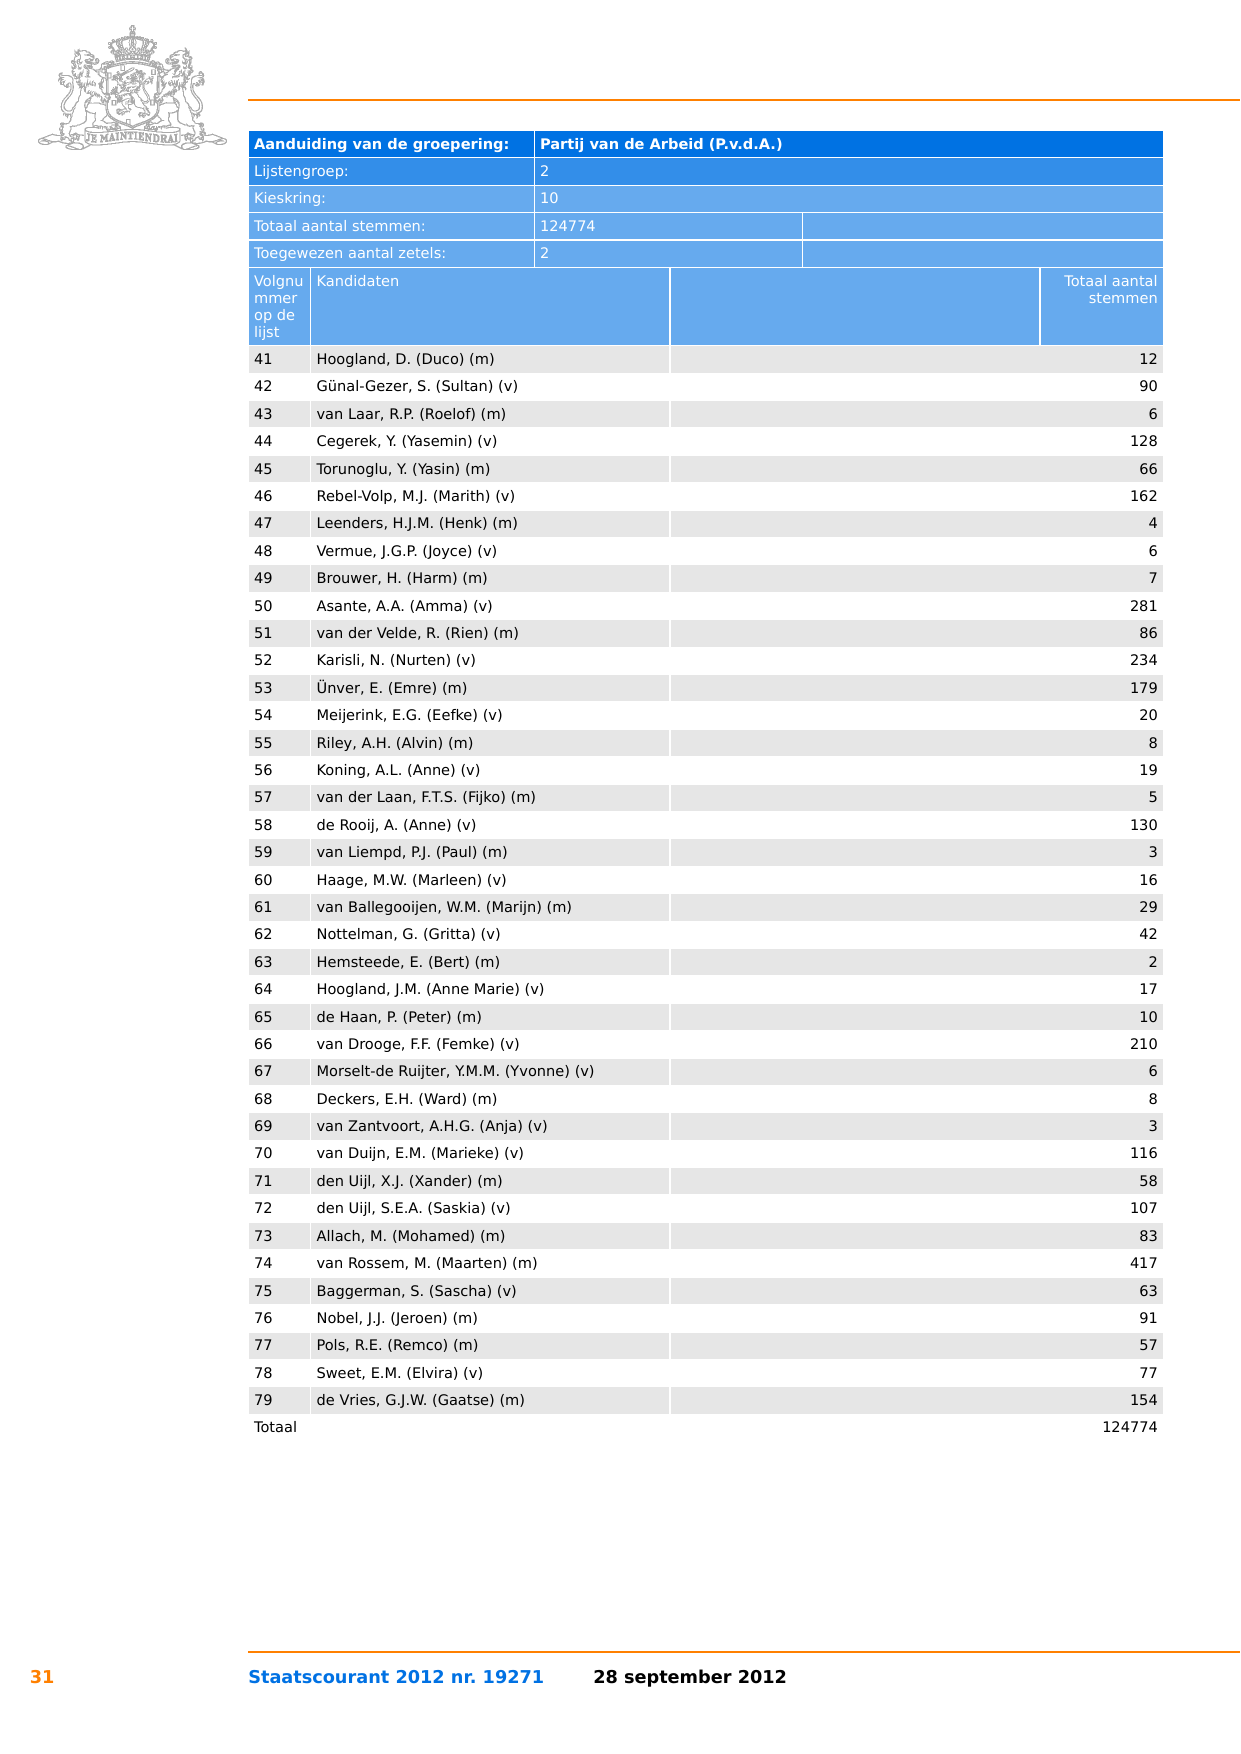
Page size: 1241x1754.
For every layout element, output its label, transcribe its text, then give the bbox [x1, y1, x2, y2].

table_cell den Uijl, X.J. (Xander) (m) [311, 1168, 669, 1194]
table_cell 71 [249, 1168, 310, 1194]
table_cell Torunoglu, Y. (Yasin) (m) [311, 456, 669, 482]
table_cell 124774 [671, 1415, 1163, 1441]
table_cell 43 [249, 401, 310, 427]
picture [38, 25, 227, 150]
table_cell 66 [671, 456, 1163, 482]
table_cell 10 [671, 1004, 1163, 1030]
table_cell 55 [249, 730, 310, 756]
table_cell 179 [671, 675, 1163, 701]
table_cell 2 [671, 949, 1163, 975]
table_cell 3 [671, 839, 1163, 866]
table_cell de Haan, P. (Peter) (m) [311, 1004, 669, 1030]
table_cell 2 [535, 241, 802, 267]
table_cell 42 [671, 922, 1163, 948]
table_cell 66 [249, 1031, 310, 1057]
table_cell van Ballegooijen, W.M. (Marijn) (m) [311, 894, 669, 921]
table_cell 7 [671, 565, 1163, 592]
table_cell 154 [671, 1387, 1163, 1414]
table_cell 58 [249, 812, 310, 838]
table_cell Kandidaten [311, 268, 669, 345]
table_cell 41 [249, 346, 310, 373]
table_cell 67 [249, 1059, 310, 1085]
table_cell Rebel-Volp, M.J. (Marith) (v) [311, 483, 669, 509]
table_cell 6 [671, 538, 1163, 564]
table_cell 17 [671, 976, 1163, 1003]
table_cell 5 [671, 785, 1163, 811]
table_cell 124774 [535, 213, 802, 239]
table_cell [803, 213, 1163, 239]
table_cell Deckers, E.H. (Ward) (m) [311, 1086, 669, 1112]
table_cell 2 [535, 158, 1163, 185]
table_cell Lijstengroep: [249, 158, 534, 185]
table_cell van Liempd, P.J. (Paul) (m) [311, 839, 669, 866]
table_cell 3 [671, 1113, 1163, 1140]
table_cell Vermue, J.G.P. (Joyce) (v) [311, 538, 669, 564]
table_cell van Zantvoort, A.H.G. (Anja) (v) [311, 1113, 669, 1140]
table_cell 19 [671, 757, 1163, 783]
table_cell 76 [249, 1305, 310, 1331]
table_cell Nottelman, G. (Gritta) (v) [311, 922, 669, 948]
table_cell 107 [671, 1196, 1163, 1222]
table_cell Asante, A.A. (Amma) (v) [311, 593, 669, 619]
table_cell Totaal [249, 1415, 669, 1441]
table_cell 61 [249, 894, 310, 921]
table_cell 63 [249, 949, 310, 975]
table_cell van Duijn, E.M. (Marieke) (v) [311, 1141, 669, 1167]
table_cell van Laar, R.P. (Roelof) (m) [311, 401, 669, 427]
table_cell 77 [671, 1360, 1163, 1386]
table_cell van der Velde, R. (Rien) (m) [311, 620, 669, 647]
table_cell 65 [249, 1004, 310, 1030]
table_cell 10 [535, 186, 1163, 212]
table_cell 77 [249, 1333, 310, 1359]
table_cell Hemsteede, E. (Bert) (m) [311, 949, 669, 975]
table_cell Günal-Gezer, S. (Sultan) (v) [311, 374, 669, 400]
table_cell 74 [249, 1250, 310, 1277]
table_cell 91 [671, 1305, 1163, 1331]
table_cell 56 [249, 757, 310, 783]
table_cell 54 [249, 703, 310, 729]
table_cell 8 [671, 730, 1163, 756]
table_cell 6 [671, 401, 1163, 427]
table_cell Allach, M. (Mohamed) (m) [311, 1223, 669, 1249]
table_cell 50 [249, 593, 310, 619]
table_cell 4 [671, 511, 1163, 537]
table_header Partij van de Arbeid (P.v.d.A.) [535, 131, 1163, 157]
table_cell 59 [249, 839, 310, 866]
table_cell Ünver, E. (Emre) (m) [311, 675, 669, 701]
table_cell 49 [249, 565, 310, 592]
table_cell Baggerman, S. (Sascha) (v) [311, 1278, 669, 1304]
table_cell 73 [249, 1223, 310, 1249]
table_cell 42 [249, 374, 310, 400]
table_cell 83 [671, 1223, 1163, 1249]
table_cell 128 [671, 429, 1163, 455]
table_cell 86 [671, 620, 1163, 647]
table_cell Totaal aantal stemmen [1041, 268, 1163, 345]
table_cell 29 [671, 894, 1163, 921]
table_cell 53 [249, 675, 310, 701]
table_cell Karisli, N. (Nurten) (v) [311, 648, 669, 674]
table_cell Hoogland, J.M. (Anne Marie) (v) [311, 976, 669, 1003]
table_cell [671, 268, 1039, 345]
table_cell 70 [249, 1141, 310, 1167]
table_cell 57 [249, 785, 310, 811]
table_cell Brouwer, H. (Harm) (m) [311, 565, 669, 592]
table_cell [803, 241, 1163, 267]
table_cell 130 [671, 812, 1163, 838]
table_cell 60 [249, 867, 310, 893]
table_cell 72 [249, 1196, 310, 1222]
table_cell 90 [671, 374, 1163, 400]
table_cell 51 [249, 620, 310, 647]
table_cell 12 [671, 346, 1163, 373]
table_cell 62 [249, 922, 310, 948]
table_cell Hoogland, D. (Duco) (m) [311, 346, 669, 373]
table_cell 162 [671, 483, 1163, 509]
table_cell 8 [671, 1086, 1163, 1112]
table_cell Kieskring: [249, 186, 534, 212]
table_cell 44 [249, 429, 310, 455]
table_cell Morselt-de Ruijter, Y.M.M. (Yvonne) (v) [311, 1059, 669, 1085]
table_cell 281 [671, 593, 1163, 619]
table_cell 79 [249, 1387, 310, 1414]
table_cell 64 [249, 976, 310, 1003]
table_cell Nobel, J.J. (Jeroen) (m) [311, 1305, 669, 1331]
table_cell 116 [671, 1141, 1163, 1167]
table_cell 234 [671, 648, 1163, 674]
table_cell 63 [671, 1278, 1163, 1304]
table_cell van Rossem, M. (Maarten) (m) [311, 1250, 669, 1277]
table_cell Volgnummer op de lijst [249, 268, 310, 345]
table_cell 16 [671, 867, 1163, 893]
table_cell 78 [249, 1360, 310, 1386]
table_cell Leenders, H.J.M. (Henk) (m) [311, 511, 669, 537]
table_cell Koning, A.L. (Anne) (v) [311, 757, 669, 783]
table_cell Cegerek, Y. (Yasemin) (v) [311, 429, 669, 455]
table_cell 68 [249, 1086, 310, 1112]
table_cell 69 [249, 1113, 310, 1140]
table_cell van Drooge, F.F. (Femke) (v) [311, 1031, 669, 1057]
table_header Aanduiding van de groepering: [249, 131, 534, 157]
table_cell Totaal aantal stemmen: [249, 213, 534, 239]
table_cell 57 [671, 1333, 1163, 1359]
table_cell 45 [249, 456, 310, 482]
table_cell 20 [671, 703, 1163, 729]
table_cell 75 [249, 1278, 310, 1304]
table_cell 47 [249, 511, 310, 537]
table_cell Toegewezen aantal zetels: [249, 241, 534, 267]
table_cell Riley, A.H. (Alvin) (m) [311, 730, 669, 756]
table_cell 417 [671, 1250, 1163, 1277]
table_cell 6 [671, 1059, 1163, 1085]
table_cell van der Laan, F.T.S. (Fijko) (m) [311, 785, 669, 811]
table_cell 58 [671, 1168, 1163, 1194]
table_cell de Rooij, A. (Anne) (v) [311, 812, 669, 838]
table_cell de Vries, G.J.W. (Gaatse) (m) [311, 1387, 669, 1414]
table_cell den Uijl, S.E.A. (Saskia) (v) [311, 1196, 669, 1222]
table_cell 210 [671, 1031, 1163, 1057]
table_cell 48 [249, 538, 310, 564]
table_cell Pols, R.E. (Remco) (m) [311, 1333, 669, 1359]
table_cell 52 [249, 648, 310, 674]
table_cell Haage, M.W. (Marleen) (v) [311, 867, 669, 893]
table_cell Meijerink, E.G. (Eefke) (v) [311, 703, 669, 729]
table_cell 46 [249, 483, 310, 509]
table_cell Sweet, E.M. (Elvira) (v) [311, 1360, 669, 1386]
